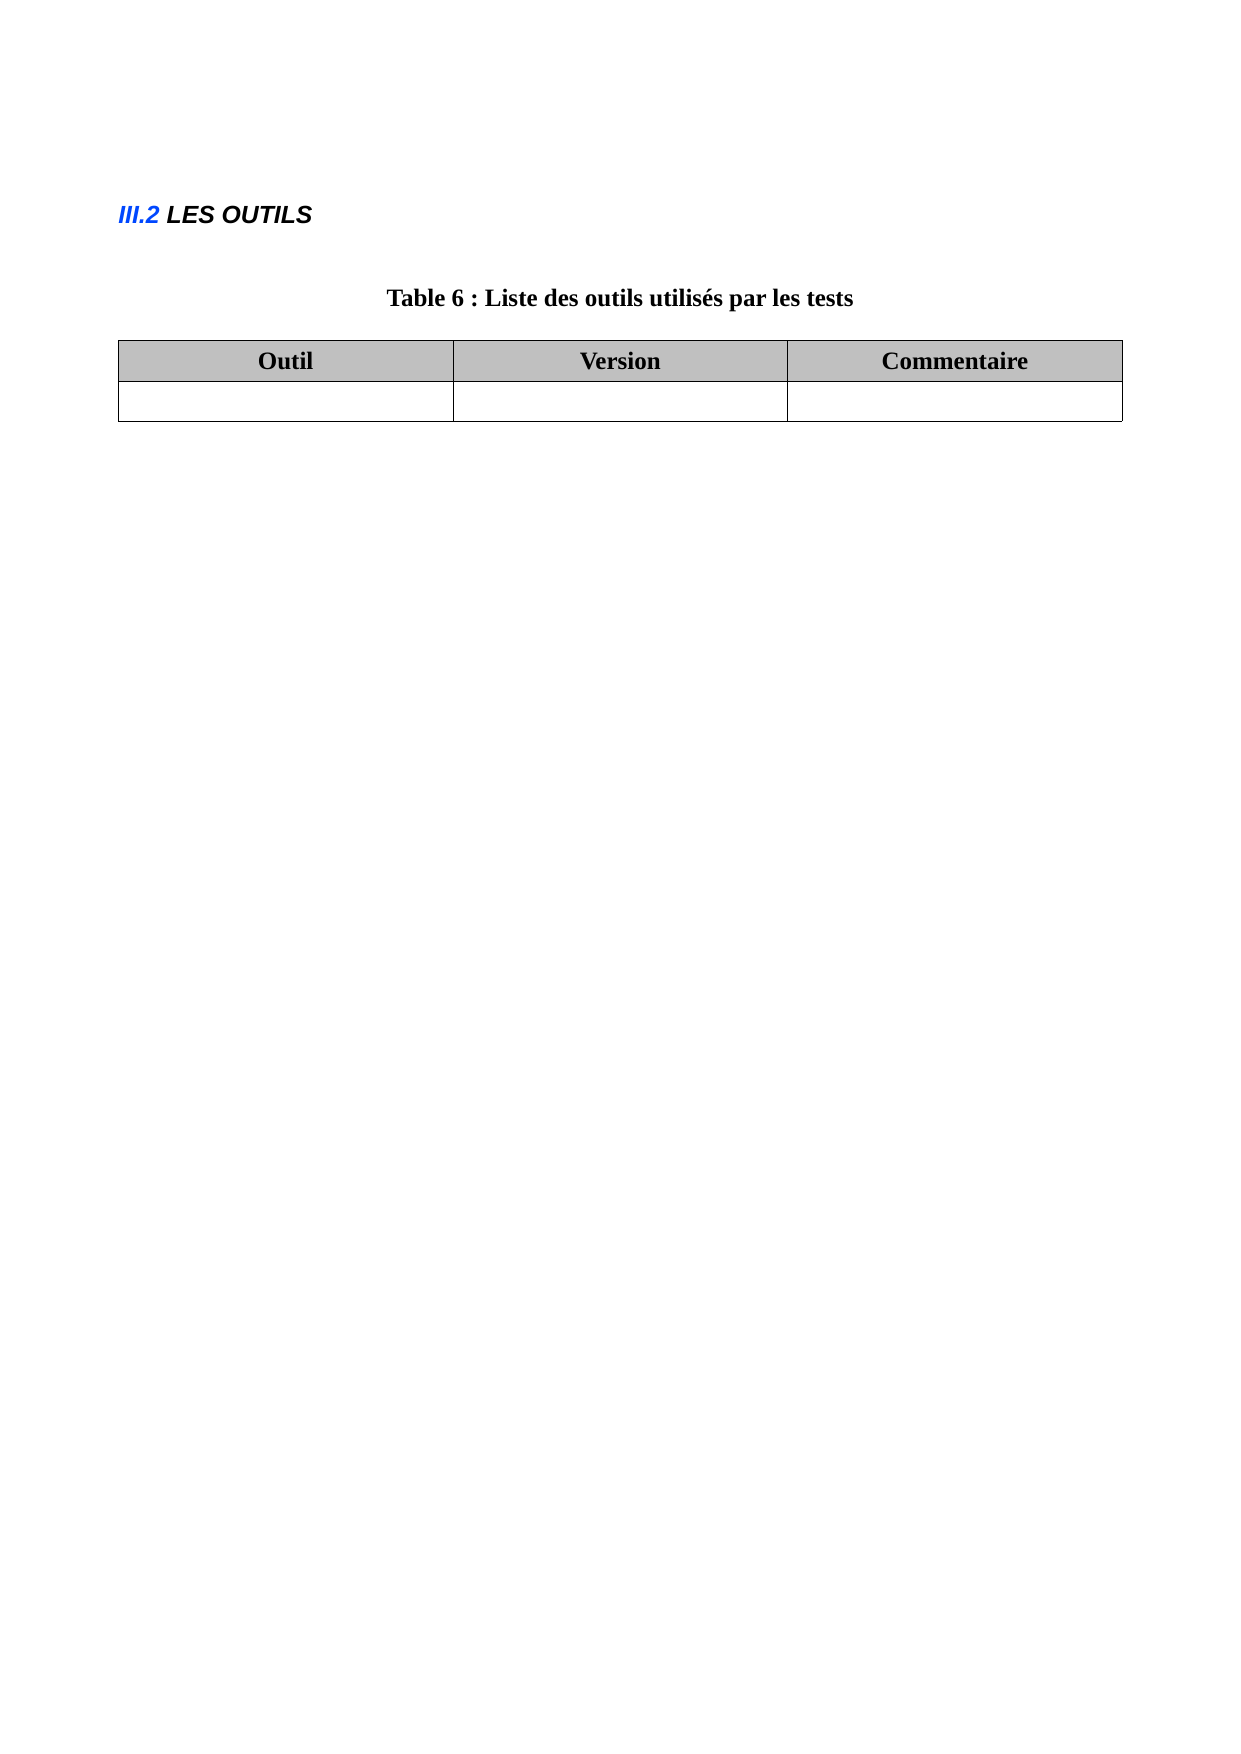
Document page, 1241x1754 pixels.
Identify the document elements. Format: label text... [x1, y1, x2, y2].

table_cell [454, 382, 787, 421]
table_header Version [454, 341, 787, 381]
table_cell [119, 382, 453, 421]
table_cell [788, 382, 1122, 421]
table_header Outil [119, 341, 453, 381]
subtitle Table 6 : Liste des outils utilisés par les tests [118, 283, 1122, 312]
table_header Commentaire [788, 341, 1122, 381]
subtitle III.2 LES OUTILS [118, 201, 1122, 229]
